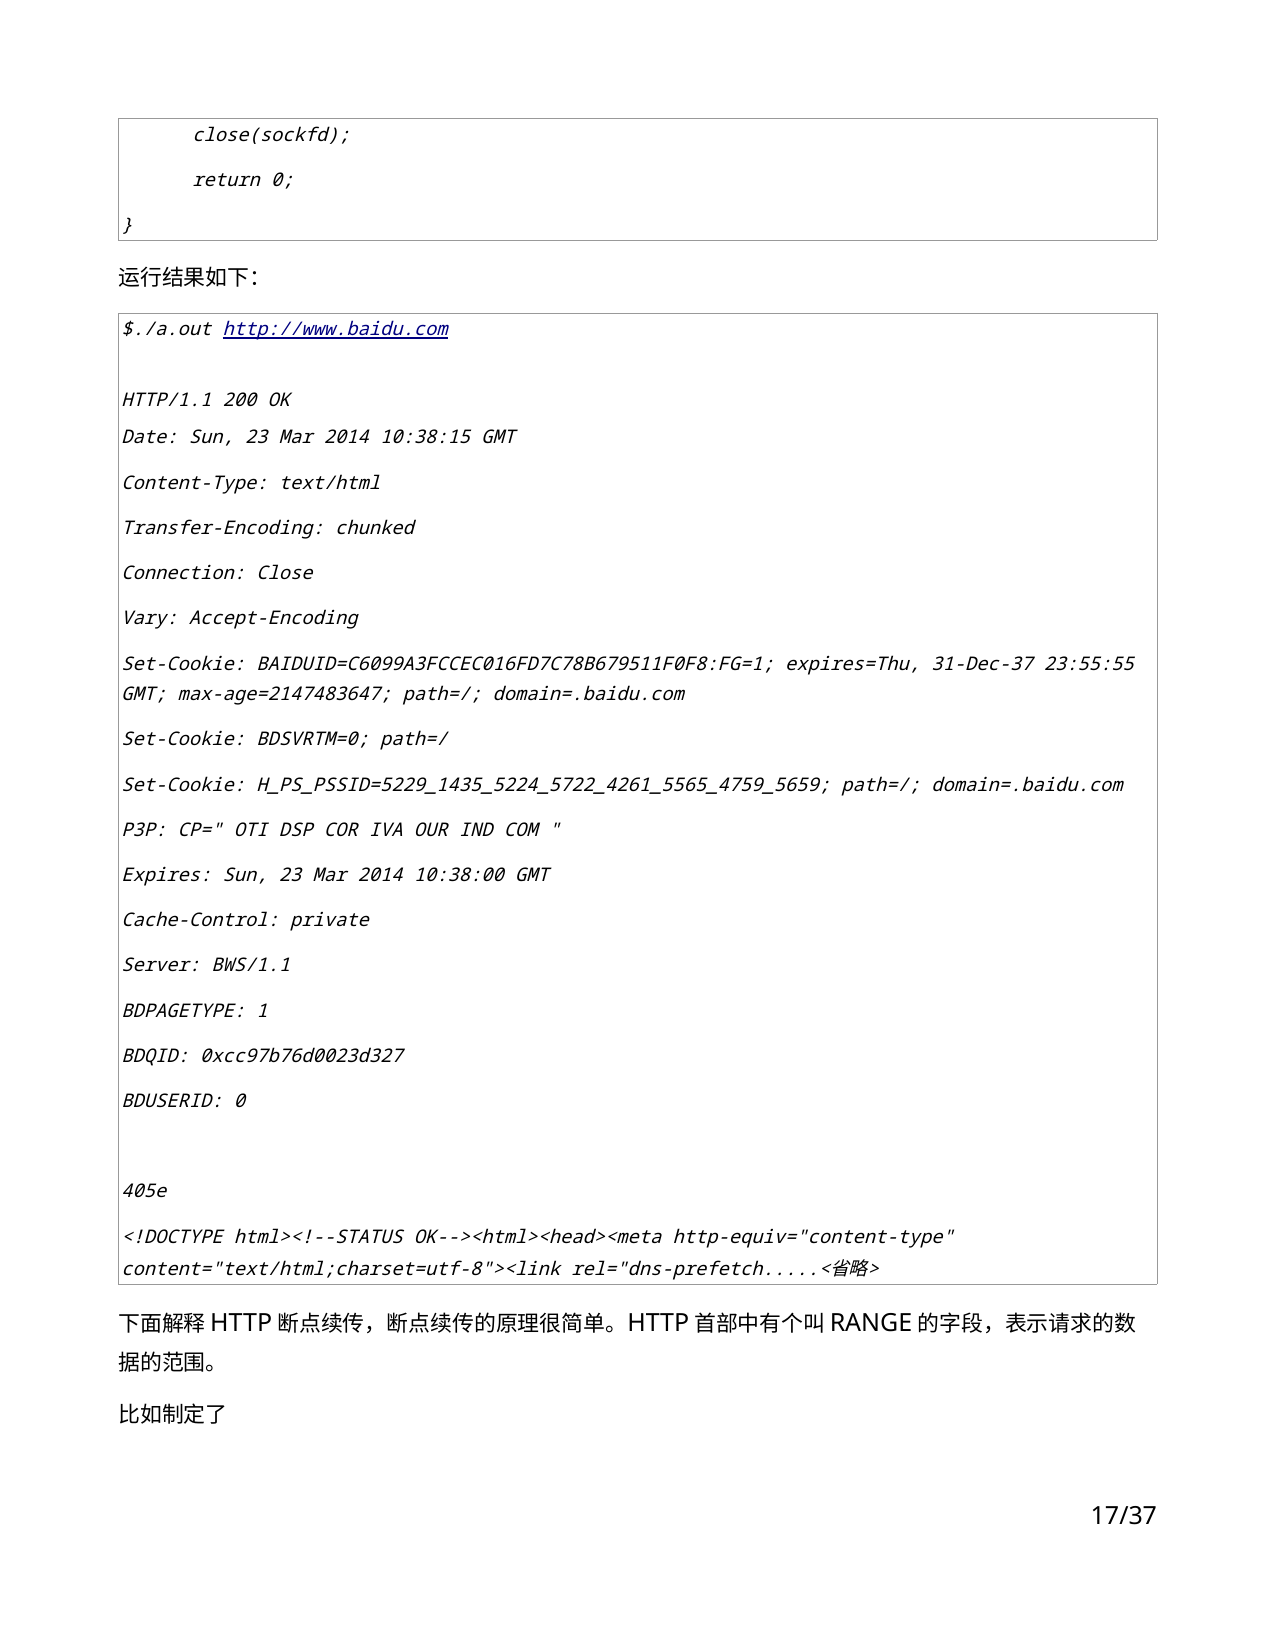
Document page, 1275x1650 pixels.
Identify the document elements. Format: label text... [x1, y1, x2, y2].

text Content-Type: text/html [119, 466, 1157, 494]
text BDUSERID: 0 [119, 1084, 1157, 1113]
text Cache-Control: private [119, 903, 1157, 932]
text Set-Cookie: BDSVRTM=0; path=/ [119, 723, 1157, 751]
text P3P: CP=" OTI DSP COR IVA OUR IND COM " [119, 813, 1157, 842]
text close(sockfd); [119, 119, 1157, 147]
subtitle HTTP/1.1 200 OK [119, 383, 1157, 411]
text Date: Sun, 23 Mar 2014 10:38:15 GMT [119, 421, 1157, 449]
text Vary: Accept-Encoding [119, 602, 1157, 630]
text return 0; [119, 163, 1157, 192]
text Transfer-Encoding: chunked [119, 511, 1157, 540]
text BDQID: 0xcc97b76d0023d327 [119, 1039, 1157, 1068]
text Server: BWS/1.1 [119, 949, 1157, 977]
text Set-Cookie: H_PS_PSSID=5229_1435_5224_5722_4261_5565_4759_5659; path=/; domain=.baidu.com [119, 768, 1157, 796]
text BDPAGETYPE: 1 [119, 994, 1157, 1022]
text Expires: Sun, 23 Mar 2014 10:38:00 GMT [119, 858, 1157, 887]
text 405e [119, 1175, 1157, 1203]
text } [119, 208, 1157, 240]
text Set-Cookie: BAIDUID=C6099A3FCCEC016FD7C78B679511F0F8:FG=1; expires=Thu, 31-Dec-37 23:55:55 GMT; max-age=2147483647; path=/; domain=.baidu.com [119, 647, 1157, 706]
text 比如制定了 [118, 1397, 1157, 1429]
text Connection: Close [119, 556, 1157, 585]
text <!DOCTYPE html><!--STATUS OK--><html><head><meta http-equiv="content-type" content="text/html;charset=utf-8"><link rel="dns-prefetch.....<省略> [119, 1220, 1157, 1284]
text 运行结果如下： [118, 260, 1157, 292]
text $./a.out http://www.baidu.com [119, 314, 1157, 341]
text 下面解释HTTP断点续传，断点续传的原理很简单。HTTP首部中有个叫RANGE的字段，表示请求的数据的范围。 [118, 1304, 1157, 1376]
